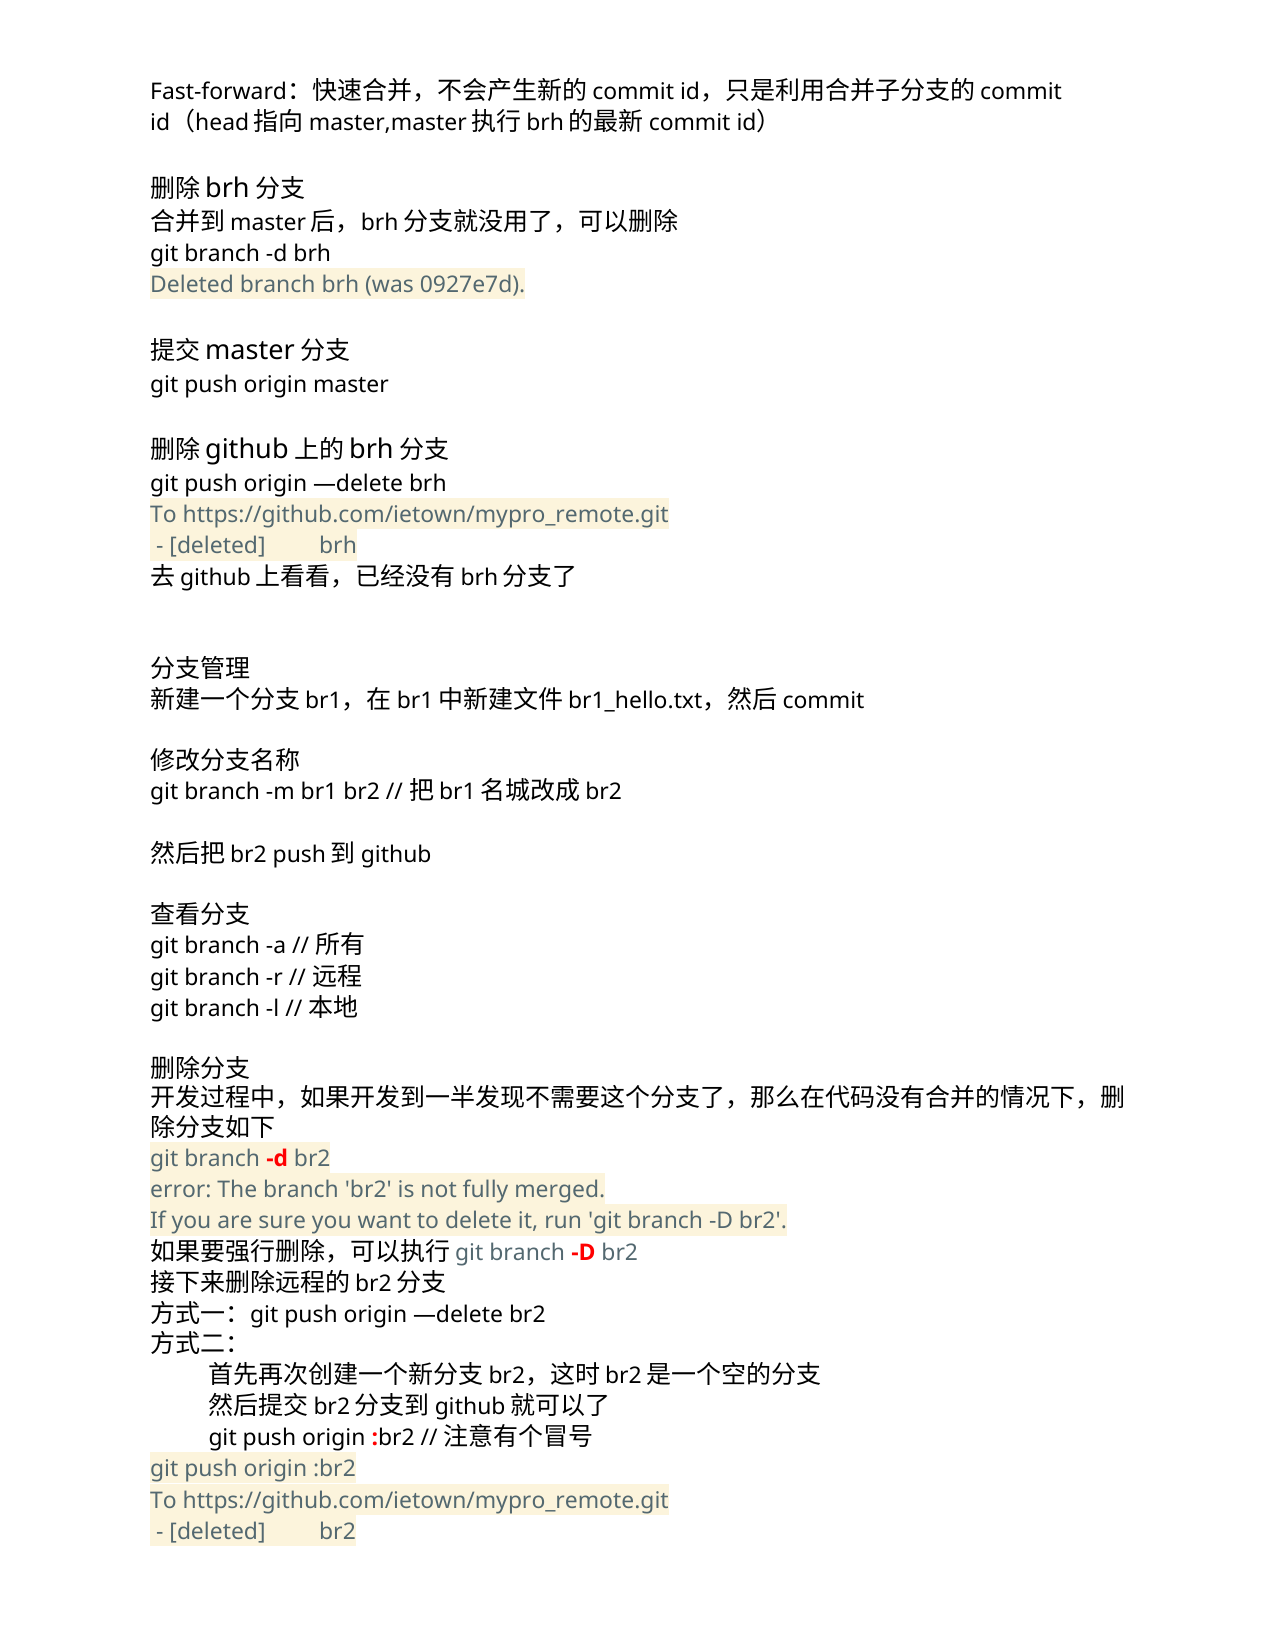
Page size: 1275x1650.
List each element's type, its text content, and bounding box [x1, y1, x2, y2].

text Fast-forward：快速合并，不会产生新的commit id，只是利用合并子分支的commit id（head指向master,master执行brh的最新commit id） [150, 75, 1125, 137]
text 删除github上的brh分支 [150, 430, 1125, 467]
text If you are sure you want to delete it, run 'git branch -D br2'. [150, 1204, 1125, 1236]
text git branch -r // 远程 [150, 961, 1125, 992]
text git branch -d br2 [150, 1142, 1125, 1173]
text 新建一个分支br1，在br1中新建文件br1_hello.txt，然后commit [150, 683, 1125, 715]
text 删除分支 [150, 1054, 1125, 1083]
text 方式一：git push origin —delete br2 [150, 1298, 1125, 1329]
text 首先再次创建一个新分支br2，这时br2是一个空的分支 [150, 1358, 1125, 1390]
text 提交master分支 [150, 331, 1125, 367]
text git push origin :br2 // 注意有个冒号 [150, 1421, 1125, 1452]
text 然后把br2 push到github [150, 838, 1125, 869]
text 如果要强行删除，可以执行git branch -D br2 [150, 1236, 1125, 1267]
text git push origin master [150, 367, 1125, 399]
text 方式二： [150, 1329, 1125, 1358]
text 分支管理 [150, 654, 1125, 683]
text - [deleted] br2 [150, 1515, 1125, 1546]
text error: The branch 'br2' is not fully merged. [150, 1173, 1125, 1204]
text Deleted branch brh (was 0927e7d). [150, 268, 1125, 299]
text 修改分支名称 [150, 746, 1125, 775]
text 合并到master后，brh分支就没用了，可以删除 [150, 206, 1125, 237]
text git push origin —delete brh [150, 467, 1125, 498]
text 然后提交br2分支到github就可以了 [150, 1390, 1125, 1421]
text git branch -m br1 br2 // 把br1名城改成br2 [150, 775, 1125, 806]
text 开发过程中，如果开发到一半发现不需要这个分支了，那么在代码没有合并的情况下，删除分支如下 [150, 1083, 1125, 1142]
text 删除brh分支 [150, 169, 1125, 206]
text git branch -a // 所有 [150, 929, 1125, 961]
text 查看分支 [150, 900, 1125, 929]
text 接下来删除远程的br2分支 [150, 1267, 1125, 1298]
text git branch -d brh [150, 237, 1125, 268]
text To https://github.com/ietown/mypro_remote.git [150, 498, 1125, 529]
text git branch -l // 本地 [150, 992, 1125, 1023]
text - [deleted] brh [150, 529, 1125, 561]
text 去github上看看，已经没有brh分支了 [150, 561, 1125, 592]
text git push origin :br2 [150, 1452, 1125, 1483]
text To https://github.com/ietown/mypro_remote.git [150, 1483, 1125, 1515]
